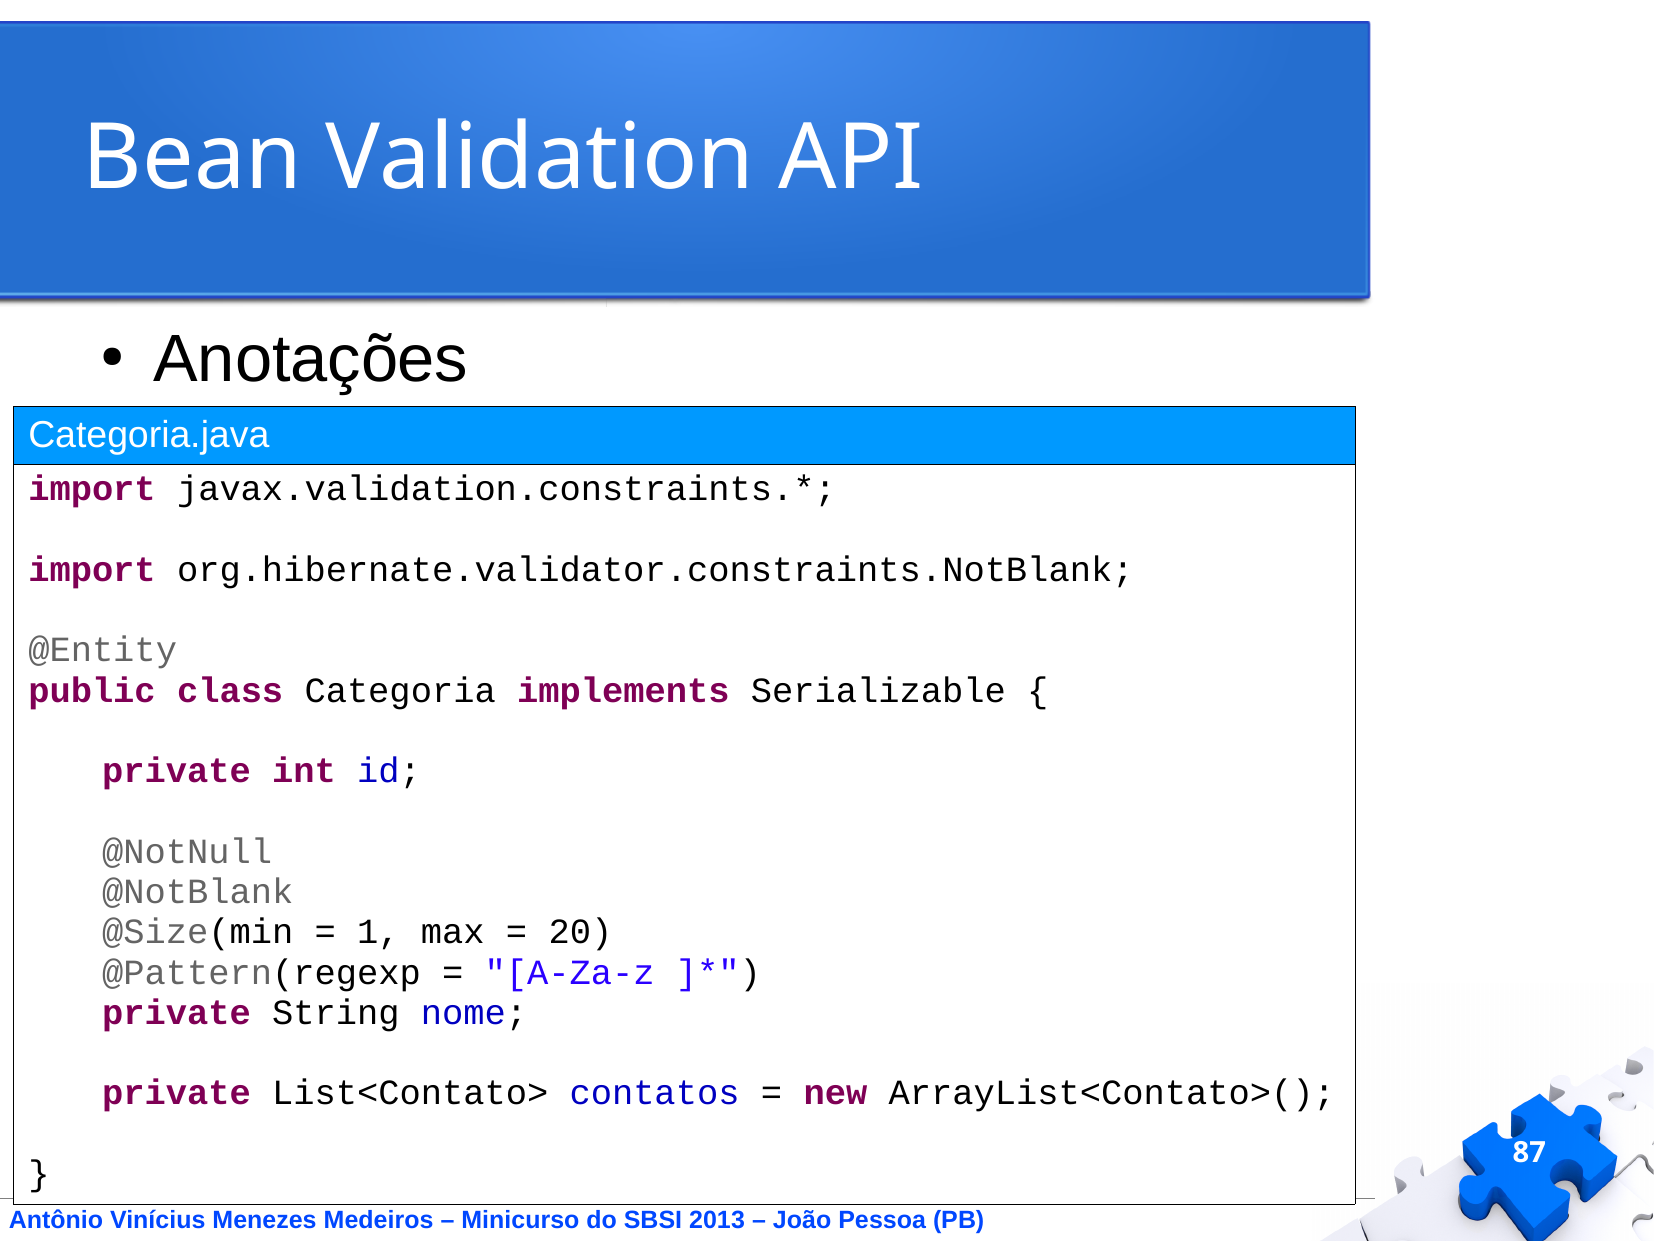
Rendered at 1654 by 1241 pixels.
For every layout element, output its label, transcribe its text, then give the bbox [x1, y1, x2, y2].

table_cell import javax.validation.constraints.*; import org.hibernate.validator.constraints.NotBlank; @Entity public class Categoria implements Serializable { private int id; @NotNull @NotBlank @Size(min = 1, max = 20) @Pattern(regexp = "[A-Za-z ]*") private String nome; private List<Contato> contatos = new ArrayList<Contato>(); } [14, 465, 1355, 1204]
table_header Categoria.java [14, 407, 1355, 464]
list Anotações [82, 320, 1356, 406]
title Bean Validation API [82, 49, 1323, 257]
picture [1311, 983, 1654, 1241]
picture [0, 21, 1375, 307]
